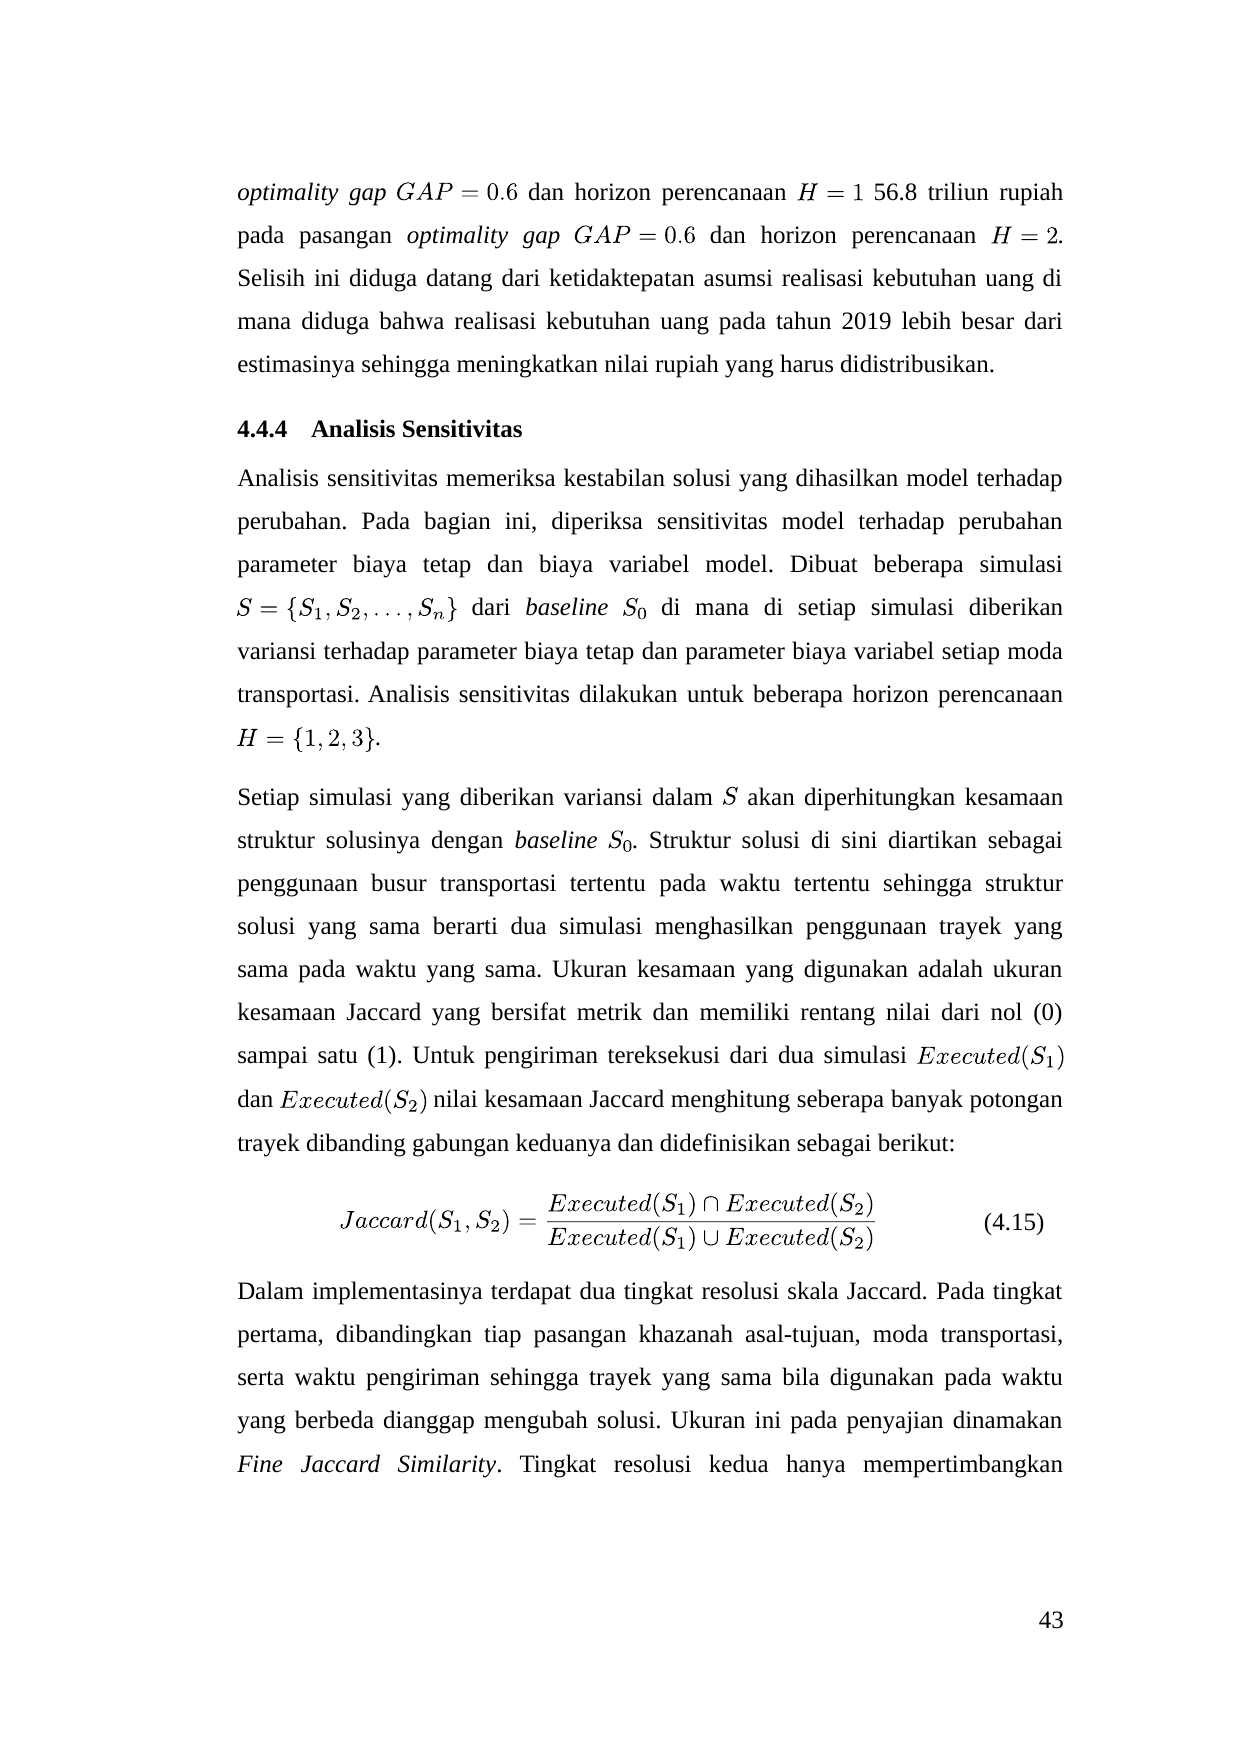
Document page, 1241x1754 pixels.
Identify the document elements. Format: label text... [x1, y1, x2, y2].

subtitle Analisis Sensitivitas [237, 414, 1063, 442]
text Setiap simulasi yang diberikan variansi dalam akan diperhitungkan kesamaan struktur solusinya dengan baseline . Struktur solusi di sini diartikan sebagai penggunaan busur transportasi tertentu pada waktu tertentu sehingga struktur solusi yang sama berarti dua simulasi menghasilkan penggunaan trayek yang sama pada waktu yang sama. Ukuran kesamaan yang digunakan adalah ukuran kesamaan Jaccard yang bersifat metrik dan memiliki rentang nilai dari nol (0) sampai satu (1). Untuk pengiriman tereksekusi dari dua simulasi dan nilai kesamaan Jaccard menghitung seberapa banyak potongan trayek dibanding gabungan keduanya dan didefinisikan sebagai berikut: [237, 782, 1063, 1157]
text Dalam implementasinya terdapat dua tingkat resolusi skala Jaccard. Pada tingkat pertama, dibandingkan tiap pasangan khazanah asal-tujuan, moda transportasi, serta waktu pengiriman sehingga trayek yang sama bila digunakan pada waktu yang berbeda dianggap mengubah solusi. Ukuran ini pada penyajian dinamakan Fine Jaccard Similarity. Tingkat resolusi kedua hanya mempertimbangkan [237, 1276, 1063, 1477]
text optimality gap dan horizon perencanaan 56.8 triliun rupiah pada pasangan optimality gap dan horizon perencanaan . Selisih ini diduga datang dari ketidaktepatan asumsi realisasi kebutuhan uang di mana diduga bahwa realisasi kebutuhan uang pada tahun 2019 lebih besar dari estimasinya sehingga meningkatkan nilai rupiah yang harus didistribusikan. [237, 177, 1063, 378]
table_header [237, 1187, 978, 1261]
text Analisis sensitivitas memeriksa kestabilan solusi yang dihasilkan model terhadap perubahan. Pada bagian ini, diperiksa sensitivitas model terhadap perubahan parameter biaya tetap dan biaya variabel model. Dibuat beberapa simulasi dari baseline di mana di setiap simulasi diberikan variansi terhadap parameter biaya tetap dan parameter biaya variabel setiap moda transportasi. Analisis sensitivitas dilakukan untuk beberapa horizon perencanaan . [237, 463, 1063, 752]
table_header (4.15) [978, 1187, 1063, 1261]
